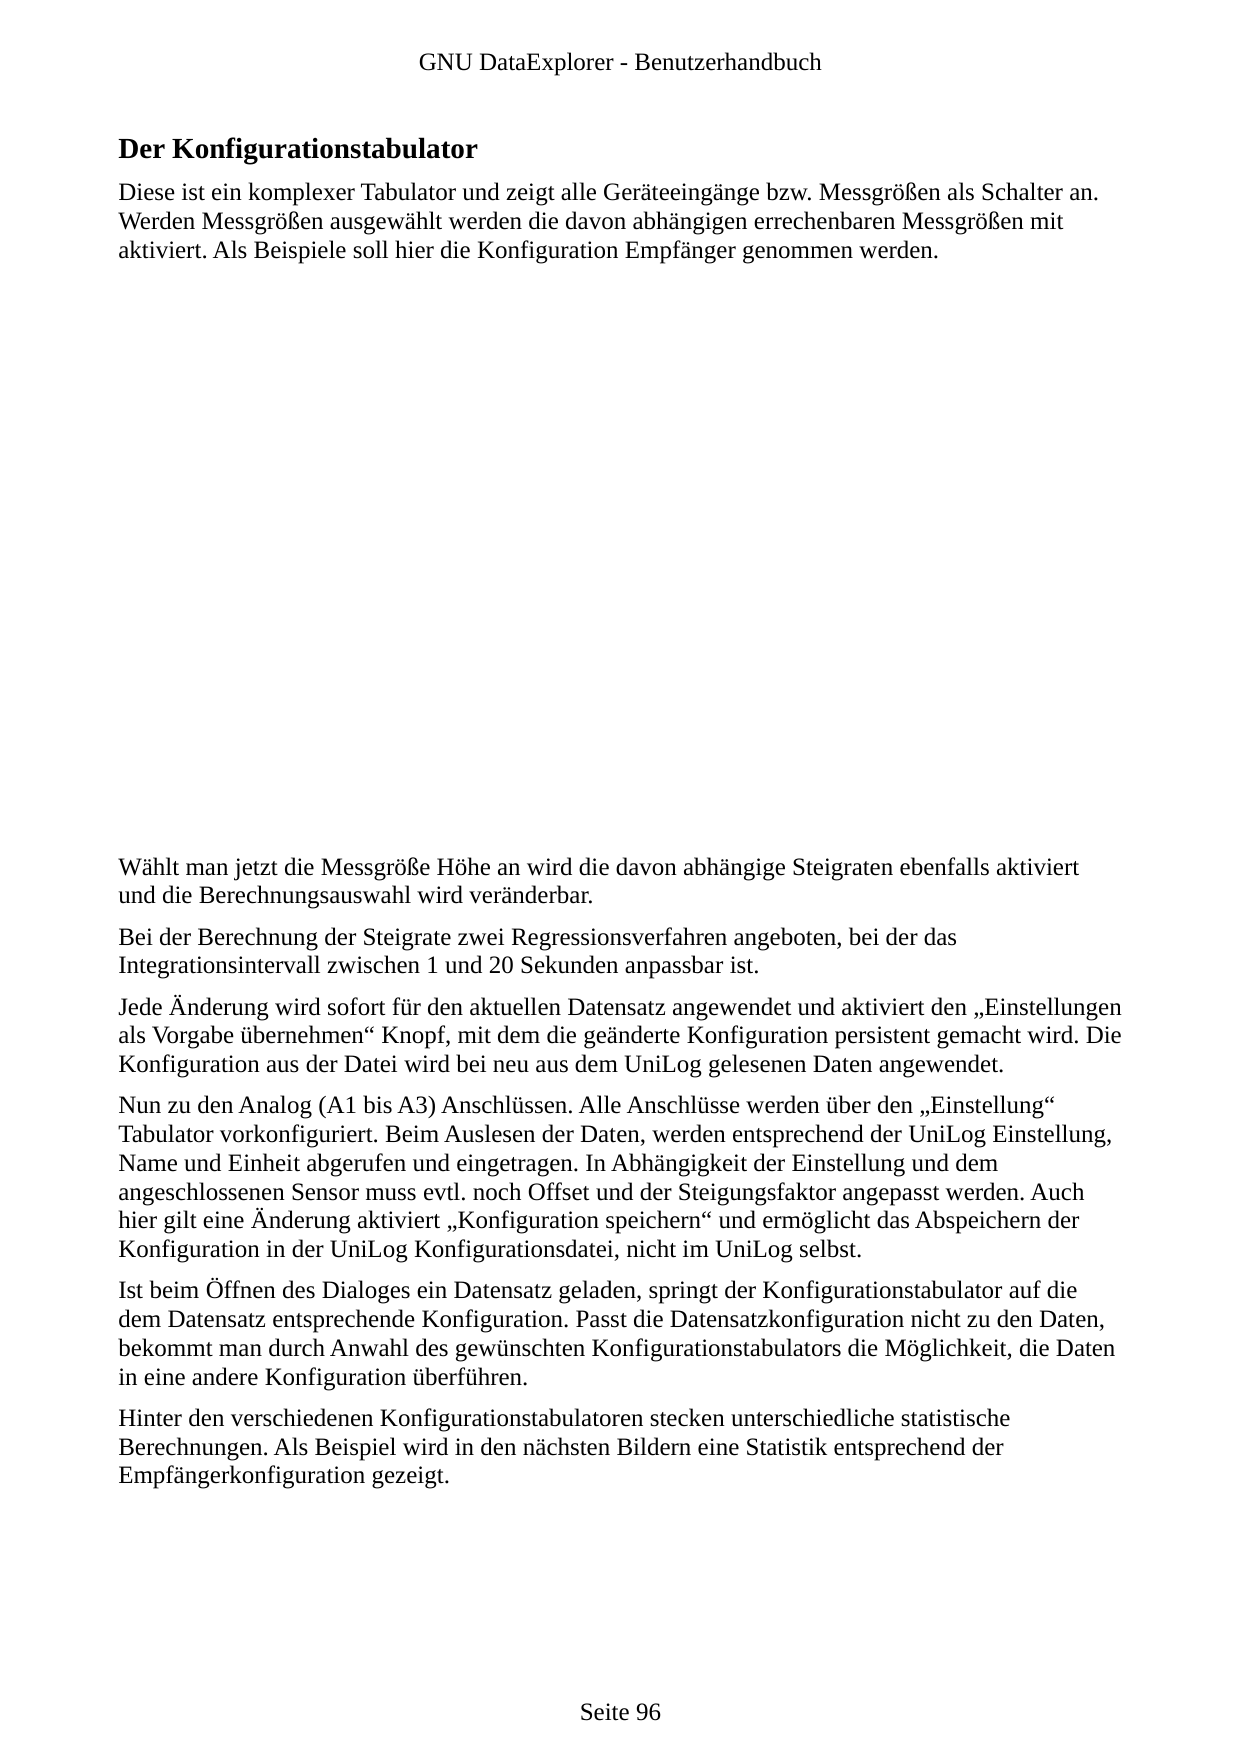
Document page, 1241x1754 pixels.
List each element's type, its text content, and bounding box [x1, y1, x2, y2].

text Bei der Berechnung der Steigrate zwei Regressionsverfahren angeboten, bei der das Integrationsintervall zwischen 1 und 20 Sekunden anpassbar ist. [118, 922, 1122, 979]
text Hinter den verschiedenen Konfigurationstabulatoren stecken unterschiedliche statistische Berechnungen. Als Beispiel wird in den nächsten Bildern eine Statistik entsprechend der Empfängerkonfiguration gezeigt. [118, 1403, 1122, 1489]
text Ist beim Öffnen des Dialoges ein Datensatz geladen, springt der Konfigurationstabulator auf die dem Datensatz entsprechende Konfiguration. Passt die Datensatzkonfiguration nicht zu den Daten, bekommt man durch Anwahl des gewünschten Konfigurationstabulators die Möglichkeit, die Daten in eine andere Konfiguration überführen. [118, 1276, 1122, 1391]
text Diese ist ein komplexer Tabulator und zeigt alle Geräteeingänge bzw. Messgrößen als Schalter an. Werden Messgrößen ausgewählt werden die davon abhängigen errechenbaren Messgrößen mit aktiviert. Als Beispiele soll hier die Konfiguration Empfänger genommen werden. [118, 177, 1122, 263]
subtitle Der Konfigurationstabulator [118, 131, 1122, 165]
text Nun zu den Analog (A1 bis A3) Anschlüssen. Alle Anschlüsse werden über den „Einstellung“ Tabulator vorkonfiguriert. Beim Auslesen der Daten, werden entsprechend der UniLog Einstellung, Name und Einheit abgerufen und eingetragen. In Abhängigkeit der Einstellung und dem angeschlossenen Sensor muss evtl. noch Offset und der Steigungsfaktor angepasst werden. Auch hier gilt eine Änderung aktiviert „Konfiguration speichern“ und ermöglicht das Abspeichern der Konfiguration in der UniLog Konfigurationsdatei, nicht im UniLog selbst. [118, 1091, 1122, 1263]
text Wählt man jetzt die Messgröße Höhe an wird die davon abhängige Steigraten ebenfalls aktiviert und die Berechnungsauswahl wird veränderbar. [118, 852, 1122, 909]
text Jede Änderung wird sofort für den aktuellen Datensatz angewendet und aktiviert den „Einstellungen als Vorgabe übernehmen“ Knopf, mit dem die geänderte Konfiguration persistent gemacht wird. Die Konfiguration aus der Datei wird bei neu aus dem UniLog gelesenen Daten angewendet. [118, 992, 1122, 1078]
